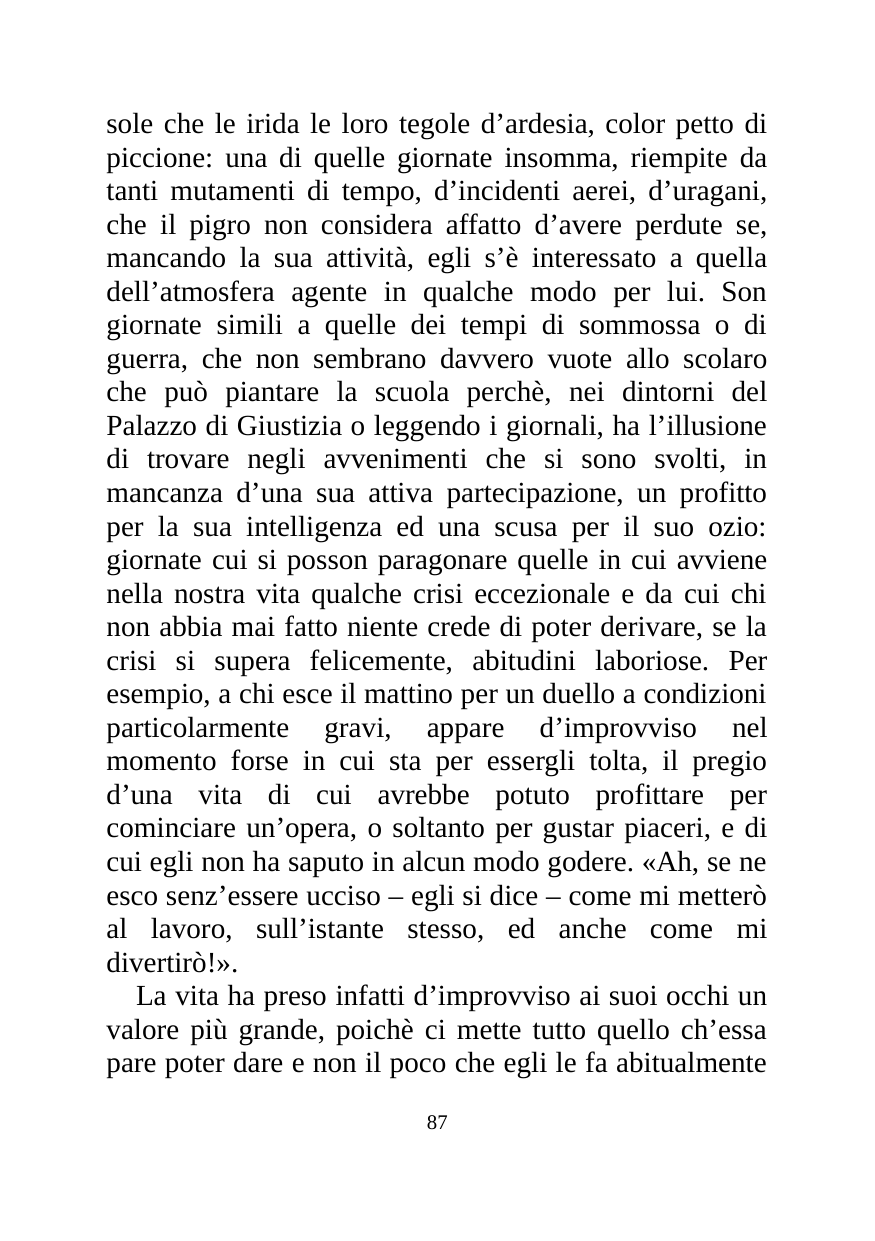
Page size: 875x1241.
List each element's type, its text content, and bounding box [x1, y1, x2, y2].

text La vita ha preso infatti d’improvviso ai suoi occhi un valore più grande, poichè ci mette tutto quello ch’essa pare poter dare e non il poco che egli le fa abitualmente [106, 978, 768, 1079]
text sole che le irida le loro tegole d’ardesia, color petto di piccione: una di quelle giornate insomma, riempite da tanti mutamenti di tempo, d’incidenti aerei, d’uragani, che il pigro non considera affatto d’avere perdute se, mancando la sua attività, egli s’è interessato a quella dell’atmosfera agente in qualche modo per lui. Son giornate simili a quelle dei tempi di sommossa o di guerra, che non sembrano davvero vuote allo scolaro che può piantare la scuola perchè, nei dintorni del Palazzo di Giustizia o leggendo i giornali, ha l’illusione di trovare negli avvenimenti che si sono svolti, in mancanza d’una sua attiva partecipazione, un profitto per la sua intelligenza ed una scusa per il suo ozio: giornate cui si posson paragonare quelle in cui avviene nella nostra vita qualche crisi eccezionale e da cui chi non abbia mai fatto niente crede di poter derivare, se la crisi si supera felicemente, abitudini laboriose. Per esempio, a chi esce il mattino per un duello a condizioni particolarmente gravi, appare d’improvviso nel momento forse in cui sta per essergli tolta, il pregio d’una vita di cui avrebbe potuto profittare per cominciare un’opera, o soltanto per gustar piaceri, e di cui egli non ha saputo in alcun modo godere. «Ah, se ne esco senz’essere ucciso – egli si dice – come mi metterò al lavoro, sull’istante stesso, ed anche come mi divertirò!». [106, 106, 768, 978]
